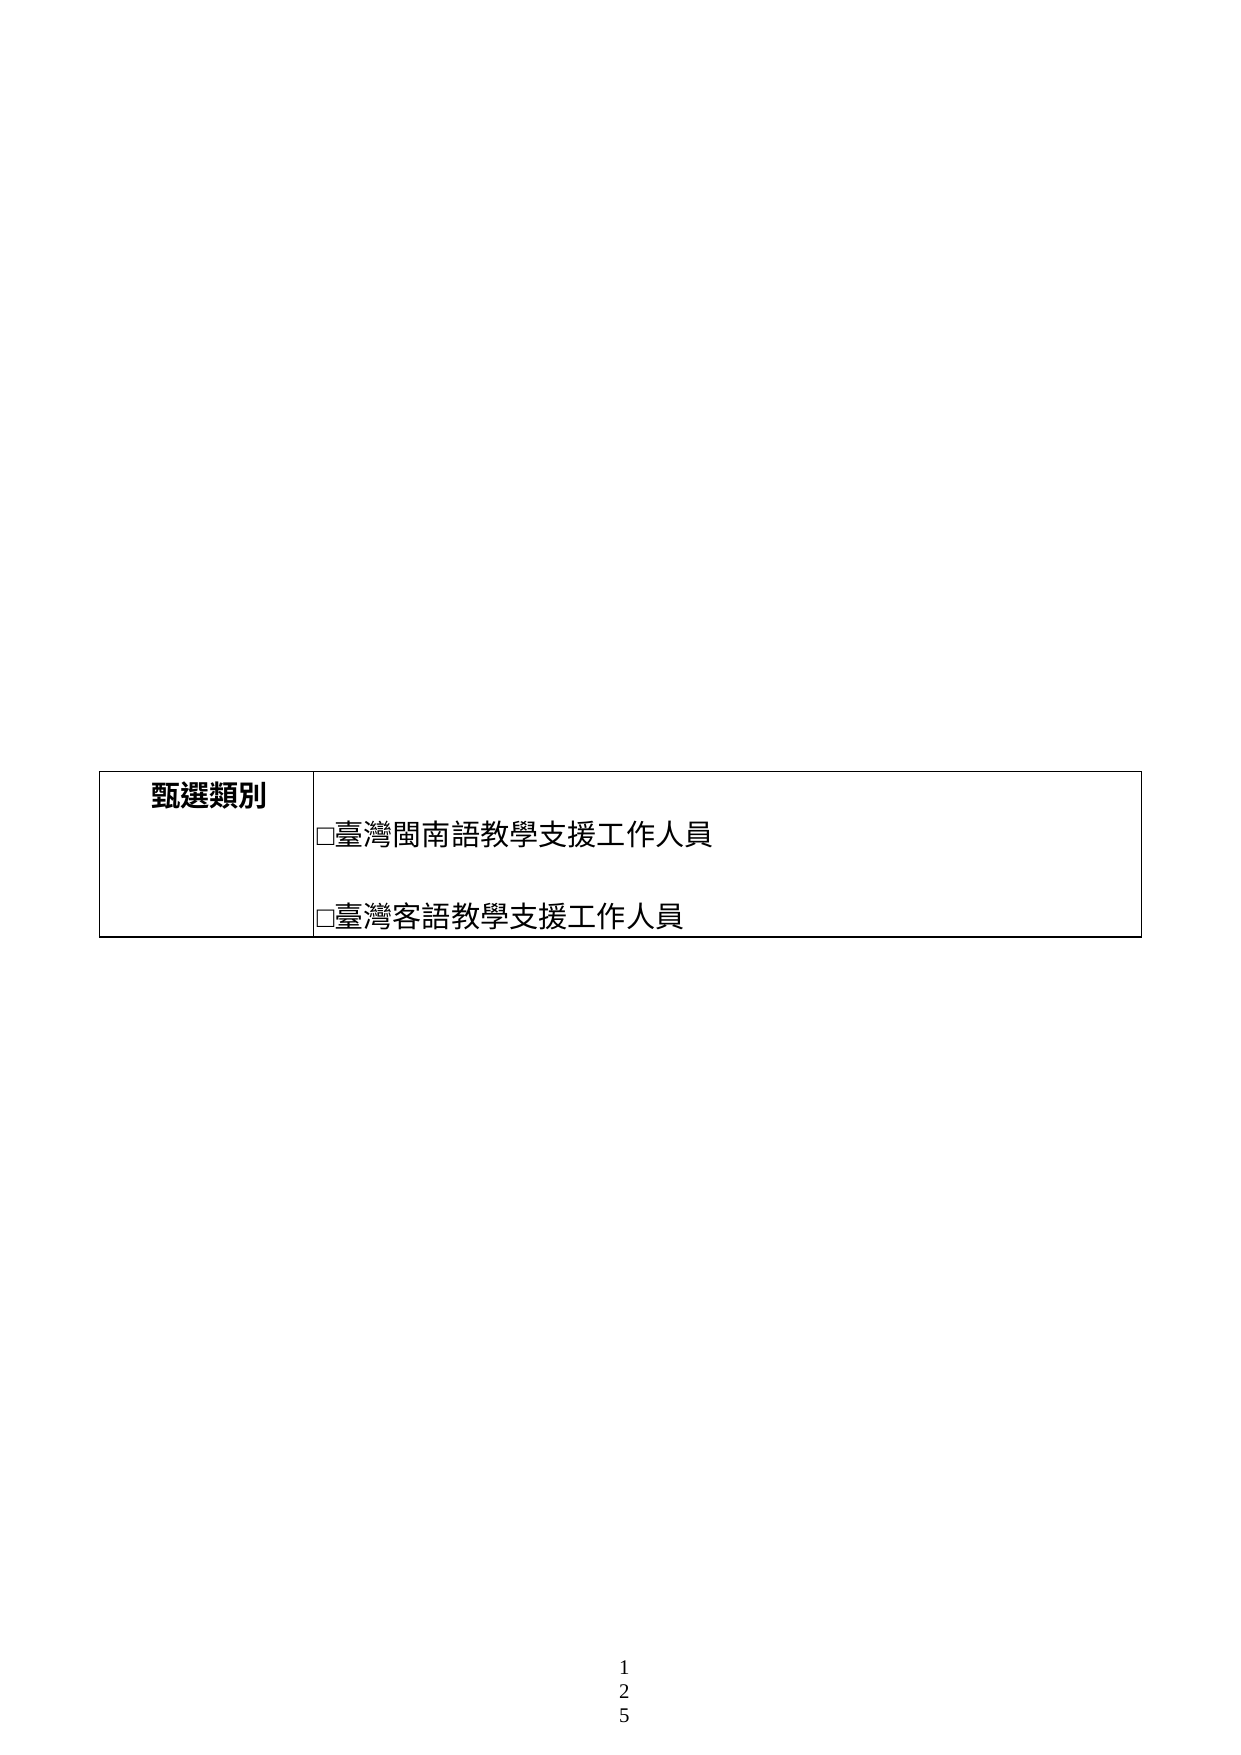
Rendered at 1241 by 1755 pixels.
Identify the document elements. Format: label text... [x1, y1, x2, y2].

table_cell □臺灣閩南語教學支援工作人員 □臺灣客語教學支援工作人員 [314, 772, 1141, 936]
table_cell 甄選類別 [100, 772, 313, 936]
